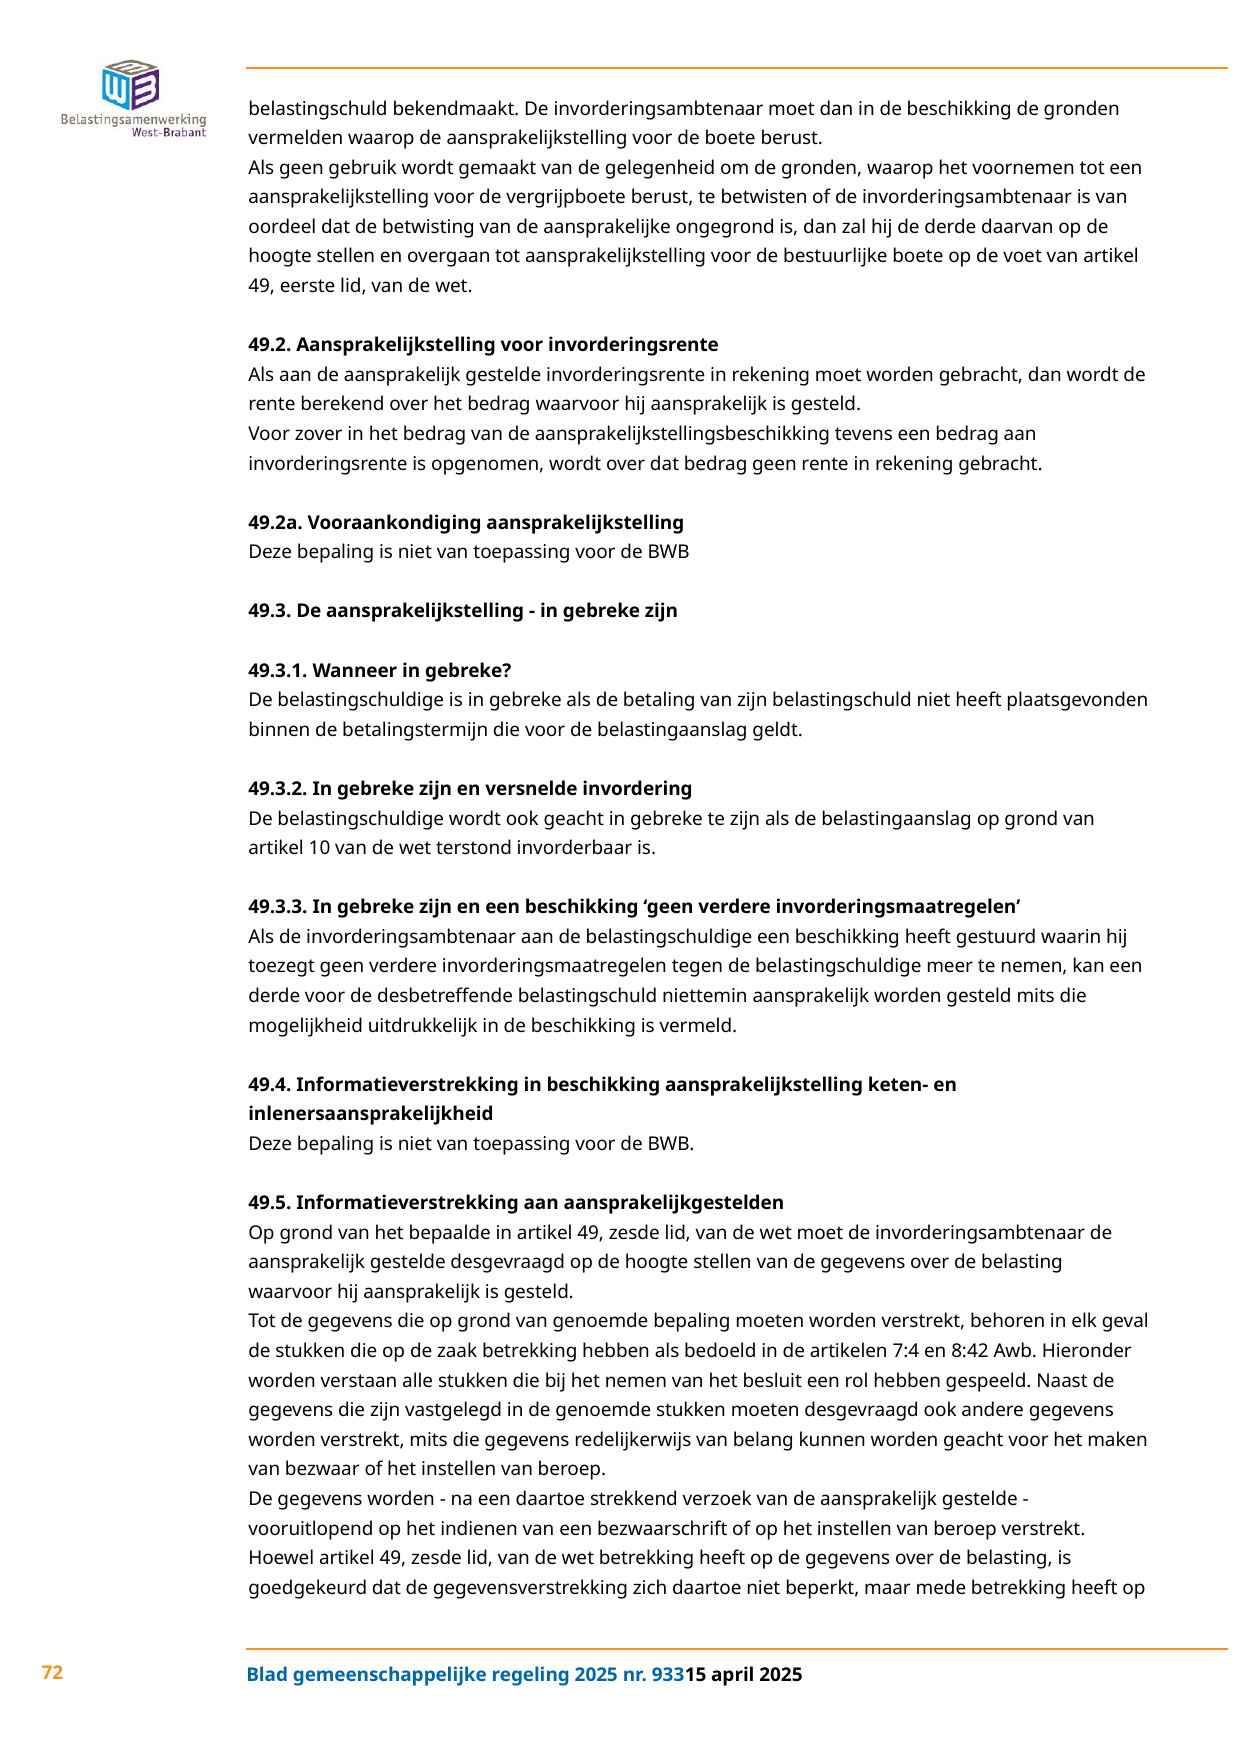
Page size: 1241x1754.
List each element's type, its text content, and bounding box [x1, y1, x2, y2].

text 49.3. De aansprakelijkstelling - in gebreke zijn [248, 598, 1152, 623]
text Hoewel artikel 49, zesde lid, van de wet betrekking heeft op de gegevens over de belasting, is goedgekeurd dat de gegevensverstrekking zich daartoe niet beperkt, maar mede betrekking heeft op [248, 1544, 1152, 1600]
text Op grond van het bepaalde in artikel 49, zesde lid, van de wet moet de invorderingsambtenaar de aansprakelijk gestelde desgevraagd op de hoogte stellen van de gegevens over de belasting waarvoor hij aansprakelijk is gesteld. [248, 1219, 1152, 1304]
text 49.3.1. Wanneer in gebreke? [248, 657, 1152, 683]
text Als aan de aansprakelijk gestelde invorderingsrente in rekening moet worden gebracht, dan wordt de rente berekend over het bedrag waarvoor hij aansprakelijk is gesteld. [248, 361, 1152, 416]
text 49.5. Informatieverstrekking aan aansprakelijkgestelden [248, 1189, 1152, 1215]
text belastingschuld bekendmaakt. De invorderingsambtenaar moet dan in de beschikking de gronden vermelden waarop de aansprakelijkstelling voor de boete berust. [248, 95, 1152, 150]
text De belastingschuldige wordt ook geacht in gebreke te zijn als de belastingaanslag op grond van artikel 10 van de wet terstond invorderbaar is. [248, 805, 1152, 860]
text 49.2a. Vooraankondiging aansprakelijkstelling [248, 509, 1152, 535]
text De gegevens worden - na een daartoe strekkend verzoek van de aansprakelijk gestelde - vooruitlopend op het indienen van een bezwaarschrift of op het instellen van beroep verstrekt. [248, 1485, 1152, 1541]
text Als de invorderingsambtenaar aan de belastingschuldige een beschikking heeft gestuurd waarin hij toezegt geen verdere invorderingsmaatregelen tegen de belastingschuldige meer te nemen, kan een derde voor de desbetreffende belastingschuld niettemin aansprakelijk worden gesteld mits die mogelijkheid uitdrukkelijk in de beschikking is vermeld. [248, 923, 1152, 1038]
text 49.3.2. In gebreke zijn en versnelde invordering [248, 775, 1152, 801]
text Deze bepaling is niet van toepassing voor de BWB. [248, 1130, 1152, 1156]
text Tot de gegevens die op grond van genoemde bepaling moeten worden verstrekt, behoren in elk geval de stukken die op de zaak betrekking hebben als bedoeld in de artikelen 7:4 en 8:42 Awb. Hieronder worden verstaan alle stukken die bij het nemen van het besluit een rol hebben gespeeld. Naast de gegevens die zijn vastgelegd in de genoemde stukken moeten desgevraagd ook andere gegevens worden verstrekt, mits die gegevens redelijkerwijs van belang kunnen worden geacht voor het maken van bezwaar of het instellen van beroep. [248, 1308, 1152, 1481]
text 49.2. Aansprakelijkstelling voor invorderingsrente [248, 331, 1152, 357]
text De belastingschuldige is in gebreke als de betaling van zijn belastingschuld niet heeft plaatsgevonden binnen de betalingstermijn die voor de belastingaanslag geldt. [248, 686, 1152, 742]
text Deze bepaling is niet van toepassing voor de BWB [248, 538, 1152, 564]
text Als geen gebruik wordt gemaakt van de gelegenheid om de gronden, waarop het voornemen tot een aansprakelijkstelling voor de vergrijpboete berust, te betwisten of de invorderingsambtenaar is van oordeel dat de betwisting van de aansprakelijke ongegrond is, dan zal hij de derde daarvan op de hoogte stellen en overgaan tot aansprakelijkstelling voor de bestuurlijke boete op de voet van artikel 49, eerste lid, van de wet. [248, 154, 1152, 298]
text Voor zover in het bedrag van de aansprakelijkstellingsbeschikking tevens een bedrag aan invorderingsrente is opgenomen, wordt over dat bedrag geen rente in rekening gebracht. [248, 420, 1152, 476]
picture [41, 47, 231, 172]
text 49.4. Informatieverstrekking in beschikking aansprakelijkstelling keten- en inlenersaansprakelijkheid [248, 1071, 1152, 1126]
text 49.3.3. In gebreke zijn en een beschikking ‘geen verdere invorderingsmaatregelen’ [248, 893, 1152, 919]
